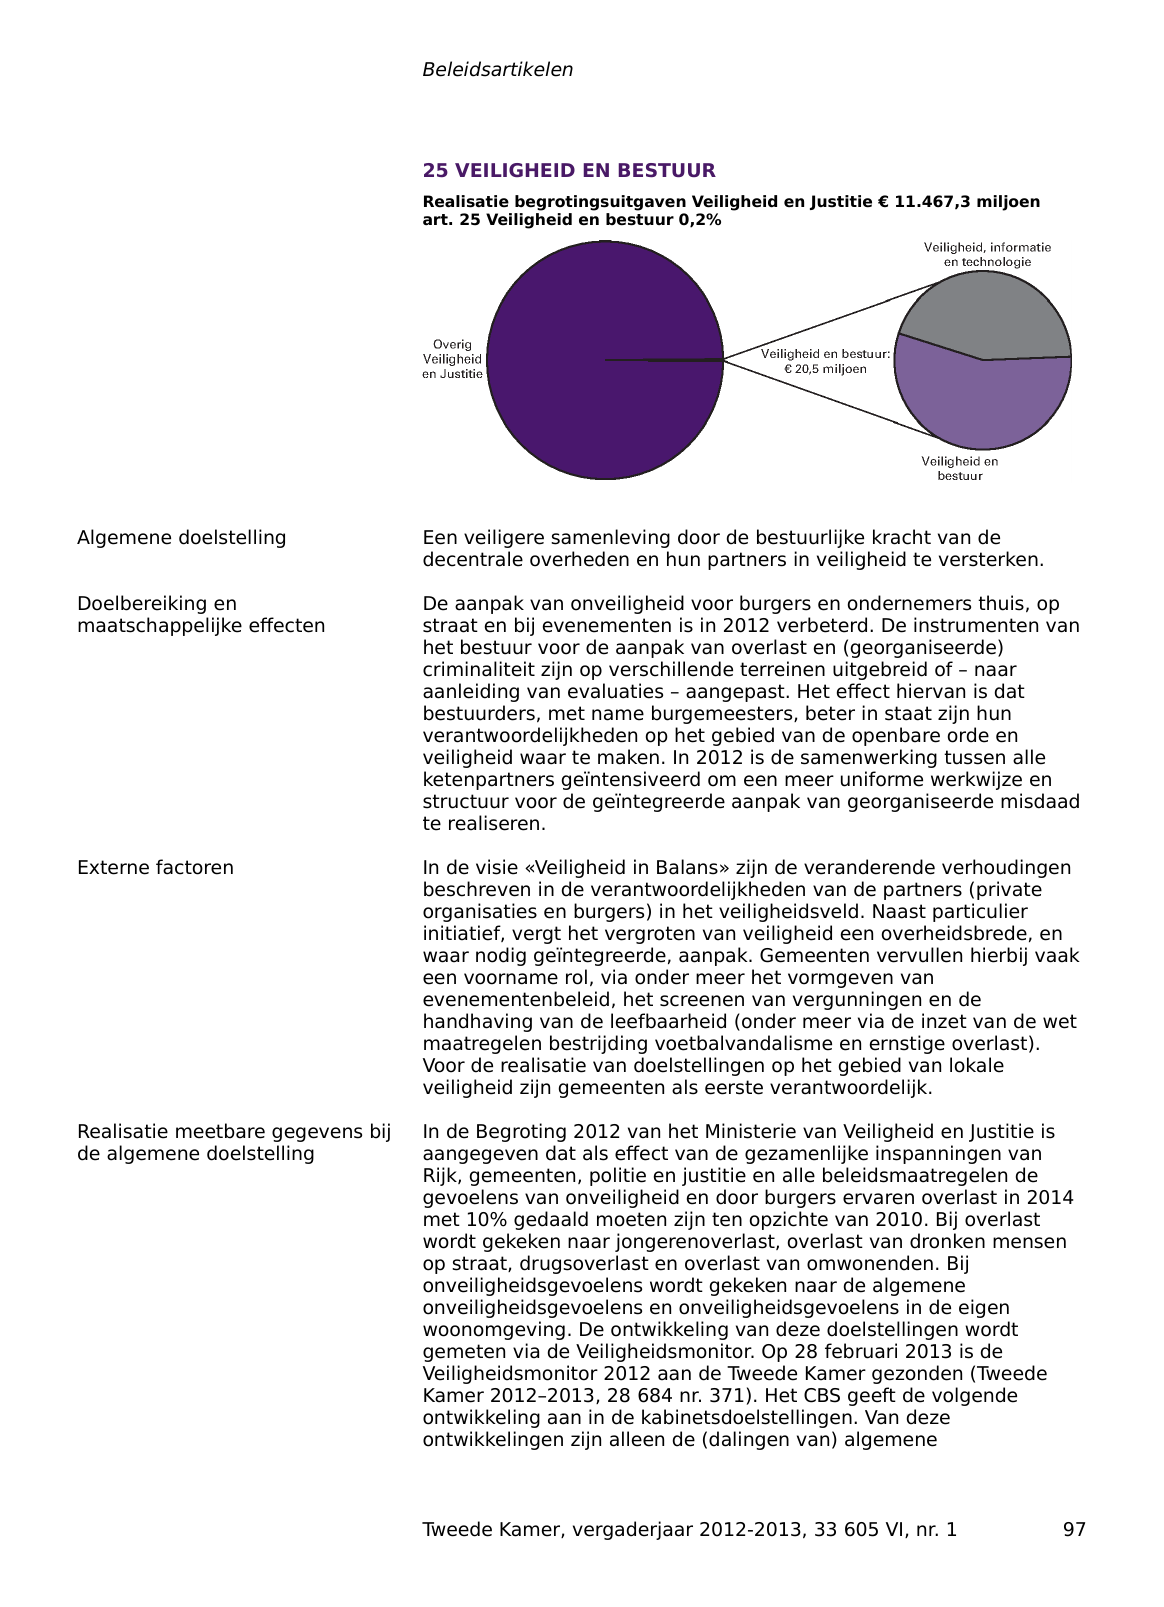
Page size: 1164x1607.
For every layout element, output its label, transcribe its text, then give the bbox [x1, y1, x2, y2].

text Algemene doelstelling [77, 527, 399, 549]
subtitle 25 VEILIGHEID EN BESTUUR [422, 160, 1087, 182]
text De aanpak van onveiligheid voor burgers en ondernemers thuis, op straat en bij evenementen is in 2012 verbeterd. De instrumenten van het bestuur voor de aanpak van overlast en (georganiseerde) criminaliteit zijn op verschillende terreinen uitgebreid of – naar aanleiding van evaluaties – aangepast. Het effect hiervan is dat bestuurders, met name burgemeesters, beter in staat zijn hun verantwoordelijkheden op het gebied van de openbare orde en veiligheid waar te maken. In 2012 is de samenwerking tussen alle ketenpartners geïntensiveerd om een meer uniforme werkwijze en structuur voor de geïntegreerde aanpak van georganiseerde misdaad te realiseren. [422, 593, 1087, 835]
text Doelbereiking en maatschappelijke effecten [77, 593, 399, 637]
text Realisatie meetbare gegevens bij de algemene doelstelling [77, 1121, 399, 1165]
text Een veiligere samenleving door de bestuurlijke kracht van de decentrale overheden en hun partners in veiligheid te versterken. [422, 527, 1087, 571]
text [77, 549, 399, 557]
text Realisatie begrotingsuitgaven Veiligheid en Justitie € 11.467,3 miljoen art. 25 Veiligheid en bestuur 0,2% [422, 193, 1072, 229]
text Externe factoren [77, 857, 399, 879]
text In de Begroting 2012 van het Ministerie van Veiligheid en Justitie is aangegeven dat als effect van de gezamenlijke inspanningen van Rijk, gemeenten, politie en justitie en alle beleidsmaatregelen de gevoelens van onveiligheid en door burgers ervaren overlast in 2014 met 10% gedaald moeten zijn ten opzichte van 2010. Bij overlast wordt gekeken naar jongerenoverlast, overlast van dronken mensen op straat, drugsoverlast en overlast van omwonenden. Bij onveiligheidsgevoelens wordt gekeken naar de algemene onveiligheidsgevoelens en onveiligheidsgevoelens in de eigen woonomgeving. De ontwikkeling van deze doelstellingen wordt gemeten via de Veiligheidsmonitor. Op 28 februari 2013 is de Veiligheidsmonitor 2012 aan de Tweede Kamer gezonden (Tweede Kamer 2012–2013, 28 684 nr. 371). Het CBS geeft de volgende ontwikkeling aan in de kabinetsdoelstellingen. Van deze ontwikkelingen zijn alleen de (dalingen van) algemene [422, 1121, 1087, 1451]
text In de visie «Veiligheid in Balans» zijn de veranderende verhoudingen beschreven in de verantwoordelijkheden van de partners (private organisaties en burgers) in het veiligheidsveld. Naast particulier initiatief, vergt het vergroten van veiligheid een overheidsbrede, en waar nodig geïntegreerde, aanpak. Gemeenten vervullen hierbij vaak een voorname rol, via onder meer het vormgeven van evenementenbeleid, het screenen van vergunningen en de handhaving van de leefbaarheid (onder meer via de inzet van de wet maatregelen bestrijding voetbalvandalisme en ernstige overlast). Voor de realisatie van doelstellingen op het gebied van lokale veiligheid zijn gemeenten als eerste verantwoordelijk. [422, 857, 1087, 1099]
picture [422, 240, 1072, 483]
